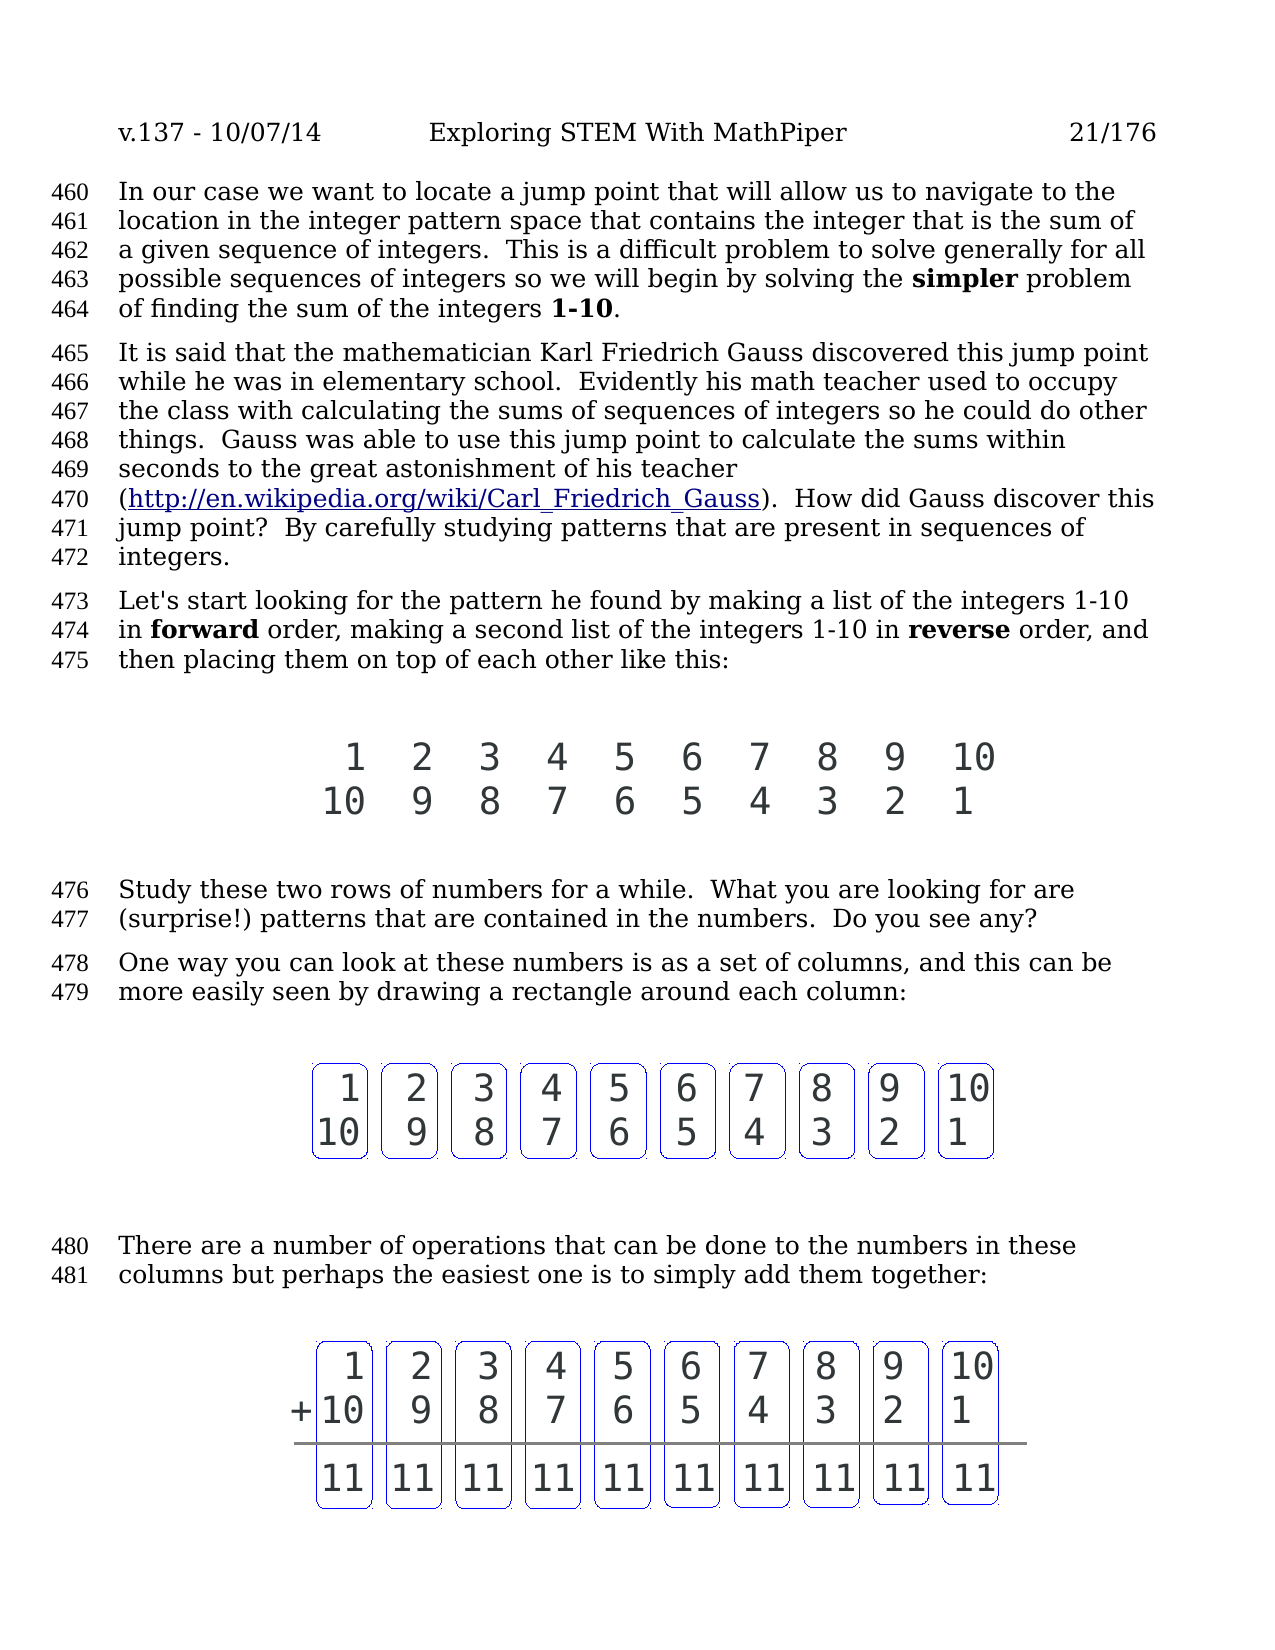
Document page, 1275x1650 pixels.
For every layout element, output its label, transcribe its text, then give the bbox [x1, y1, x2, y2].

text In our case we want to locate a jump point that will allow us to navigate to the location in the integer pattern space that contains the integer that is the sum of a given sequence of integers. This is a difficult problem to solve generally for all possible sequences of integers so we will begin by solving the simpler problem of finding the sum of the integers 1-10. [118, 177, 1157, 323]
text Study these two rows of numbers for a while. What you are looking for are (surprise!) patterns that are contained in the numbers. Do you see any? [118, 875, 1157, 933]
text It is said that the mathematician Karl Friedrich Gauss discovered this jump point while he was in elementary school. Evidently his math teacher used to occupy the class with calculating the sums of sequences of integers so he could do other things. Gauss was able to use this jump point to calculate the sums within seconds to the great astonishment of his teacher (http://en.wikipedia.org/wiki/Carl_Friedrich_Gauss). How did Gauss discover this jump point? By carefully studying patterns that are present in sequences of integers. [118, 338, 1157, 571]
text There are a number of operations that can be done to the numbers in these columns but perhaps the easiest one is to simply add them together: [118, 1231, 1157, 1289]
text Let's start looking for the pattern he found by making a list of the integers 1-10 in forward order, making a second list of the integers 1-10 in reverse order, and then placing them on top of each other like this: [118, 586, 1157, 674]
text One way you can look at these numbers is as a set of columns, and this can be more easily seen by drawing a rectangle around each column: [118, 948, 1157, 1006]
